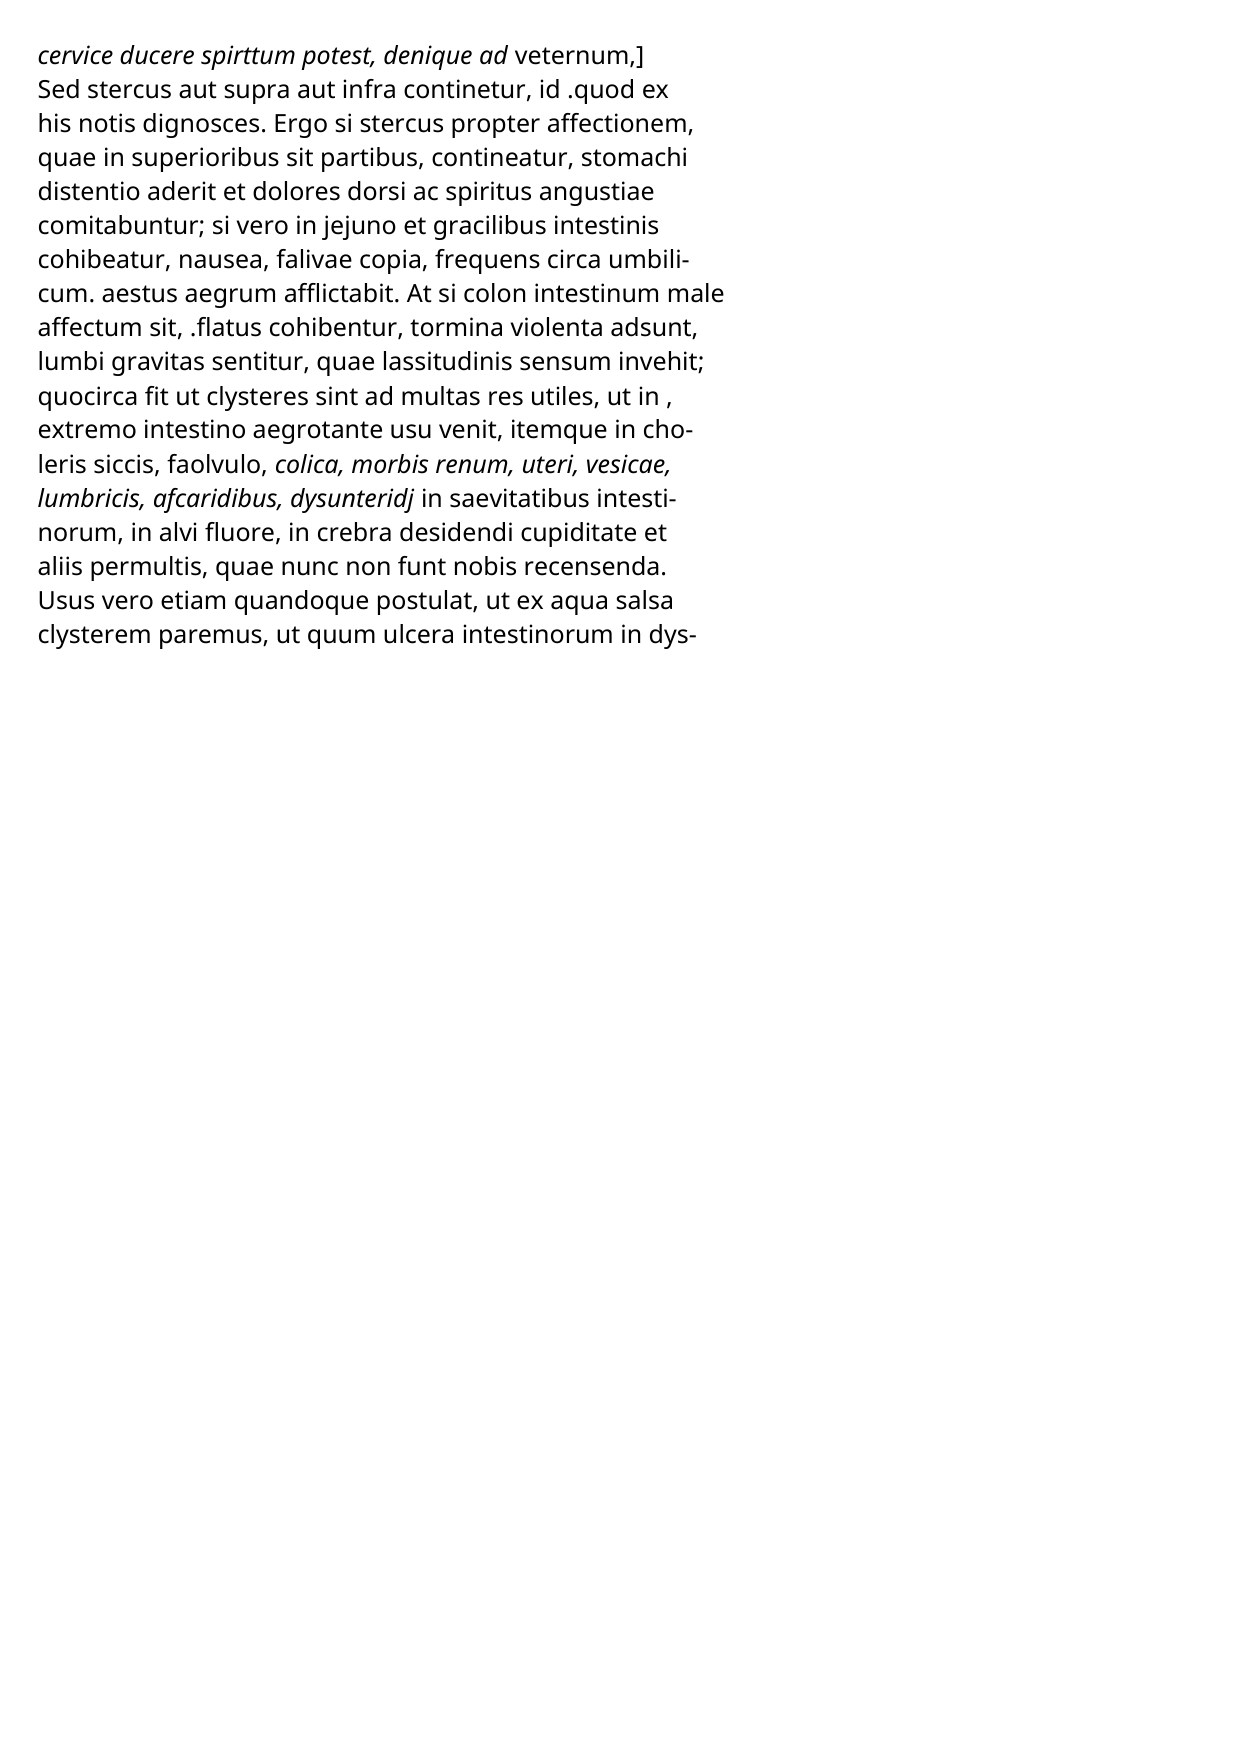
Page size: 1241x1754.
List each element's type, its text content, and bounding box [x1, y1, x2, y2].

text cervice ducere spirttum potest, denique ad veternum,] Sed stercus aut supra aut infra continetur, id .quod ex his notis dignosces. Ergo si stercus propter affectionem, quae in superioribus sit partibus, contineatur, stomachi distentio aderit et dolores dorsi ac spiritus angustiae comitabuntur; si vero in jejuno et gracilibus intestinis cohibeatur, nausea, falivae copia, frequens circa umbili- cum. aestus aegrum afflictabit. At si colon intestinum male affectum sit, .flatus cohibentur, tormina violenta adsunt, lumbi gravitas sentitur, quae lassitudinis sensum invehit; quocirca fit ut clysteres sint ad multas res utiles, ut in , extremo intestino aegrotante usu venit, itemque in cho- leris siccis, faolvulo, colica, morbis renum, uteri, vesicae, lumbricis, afcaridibus, dysunteridj in saevitatibus intesti- norum, in alvi fluore, in crebra desidendi cupiditate et aliis permultis, quae nunc non funt nobis recensenda. Usus vero etiam quandoque postulat, ut ex aqua salsa clysterem paremus, ut quum ulcera intestinorum in dys- [37, 37, 1203, 651]
